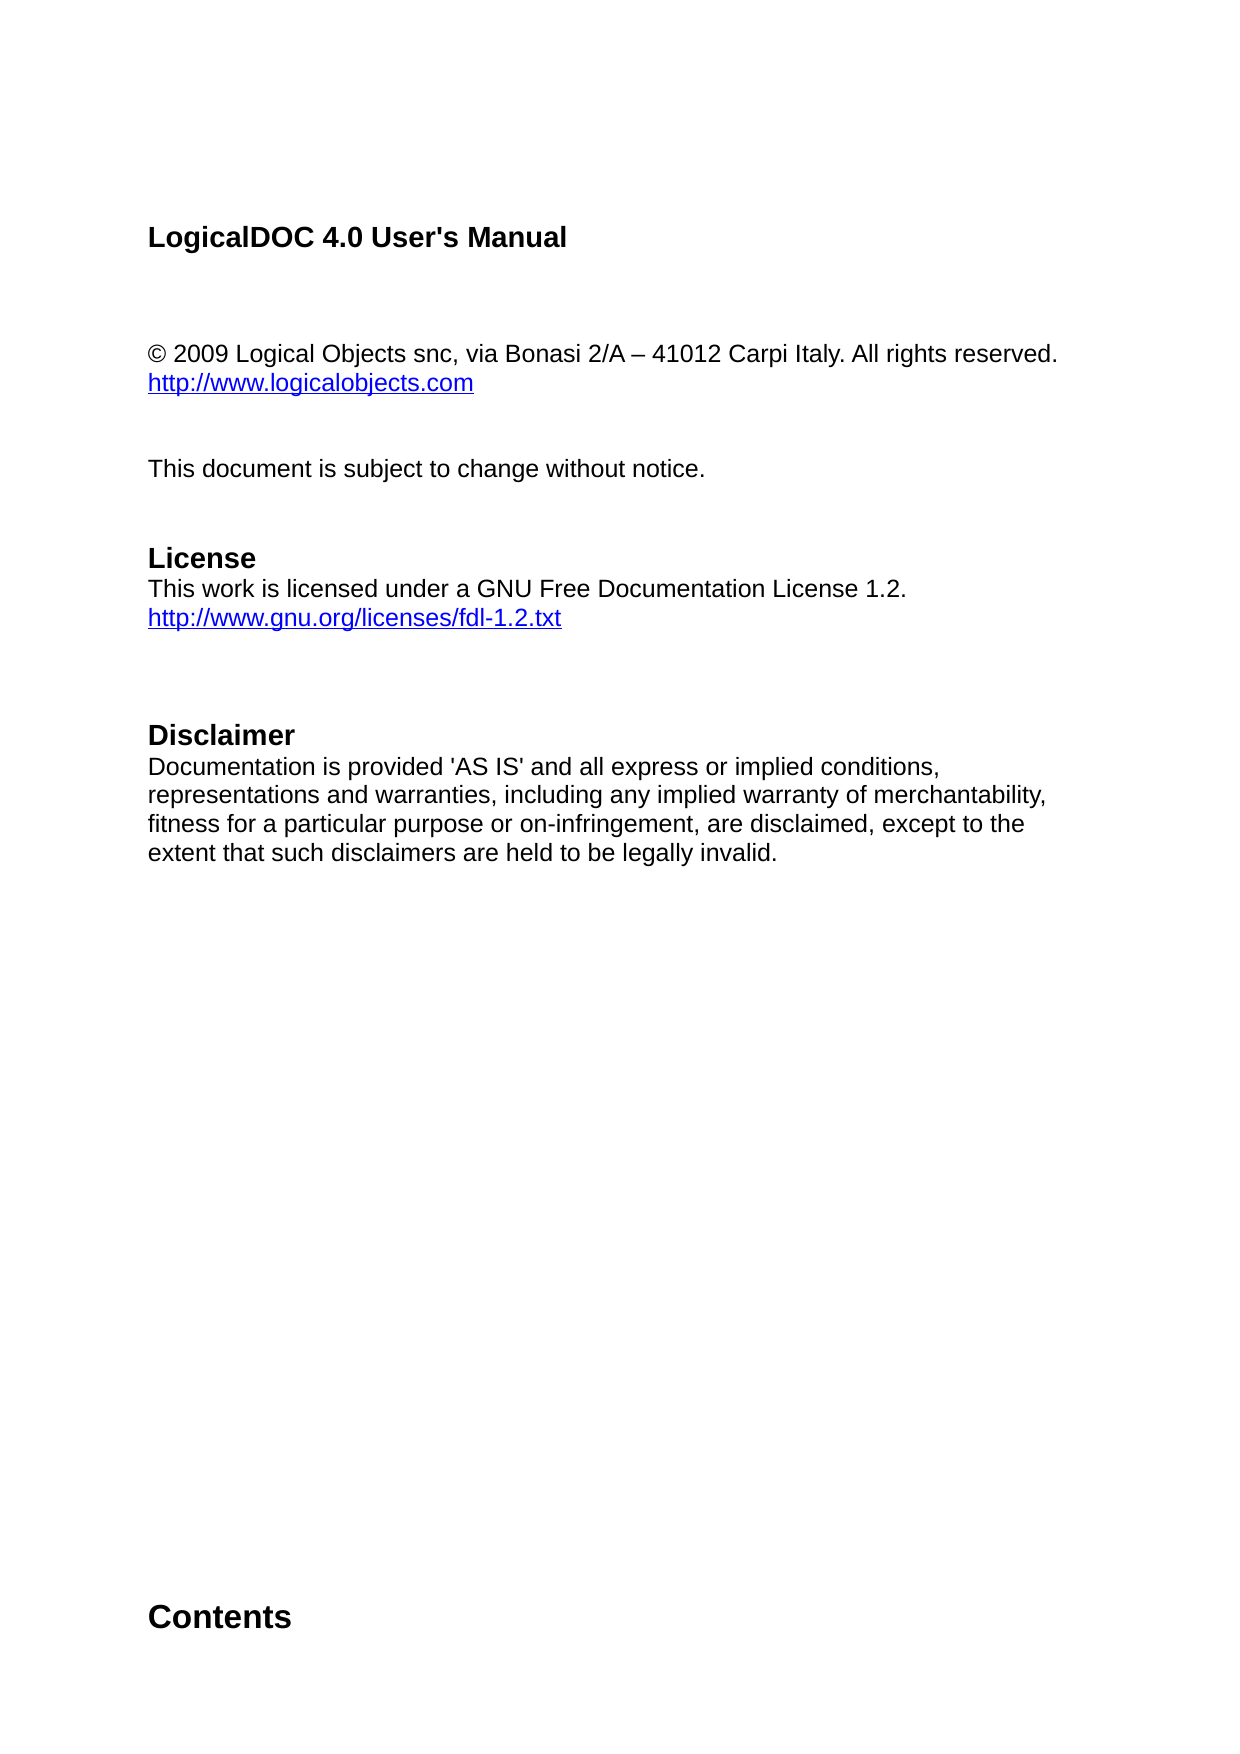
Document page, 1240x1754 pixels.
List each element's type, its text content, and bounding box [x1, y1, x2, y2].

text LogicalDOC 4.0 User's Manual [148, 219, 1092, 253]
text This document is subject to change without notice. [148, 454, 1092, 483]
text Contents [148, 1597, 1092, 1635]
text http://www.gnu.org/licenses/fdl-1.2.txt [148, 603, 1092, 632]
text This work is licensed under a GNU Free Documentation License 1.2. [148, 574, 1092, 603]
text License [148, 541, 1092, 574]
text http://www.logicalobjects.com [148, 368, 1092, 397]
text Documentation is provided 'AS IS' and all express or implied conditions, representations and warranties, including any implied warranty of merchantability, fitness for a particular purpose or on-infringement, are disclaimed, except to the extent that such disclaimers are held to be legally invalid. [148, 751, 1092, 866]
text Disclaimer [148, 718, 1092, 751]
text © 2009 Logical Objects snc, via Bonasi 2/A – 41012 Carpi Italy. All rights reserved. [148, 339, 1092, 368]
